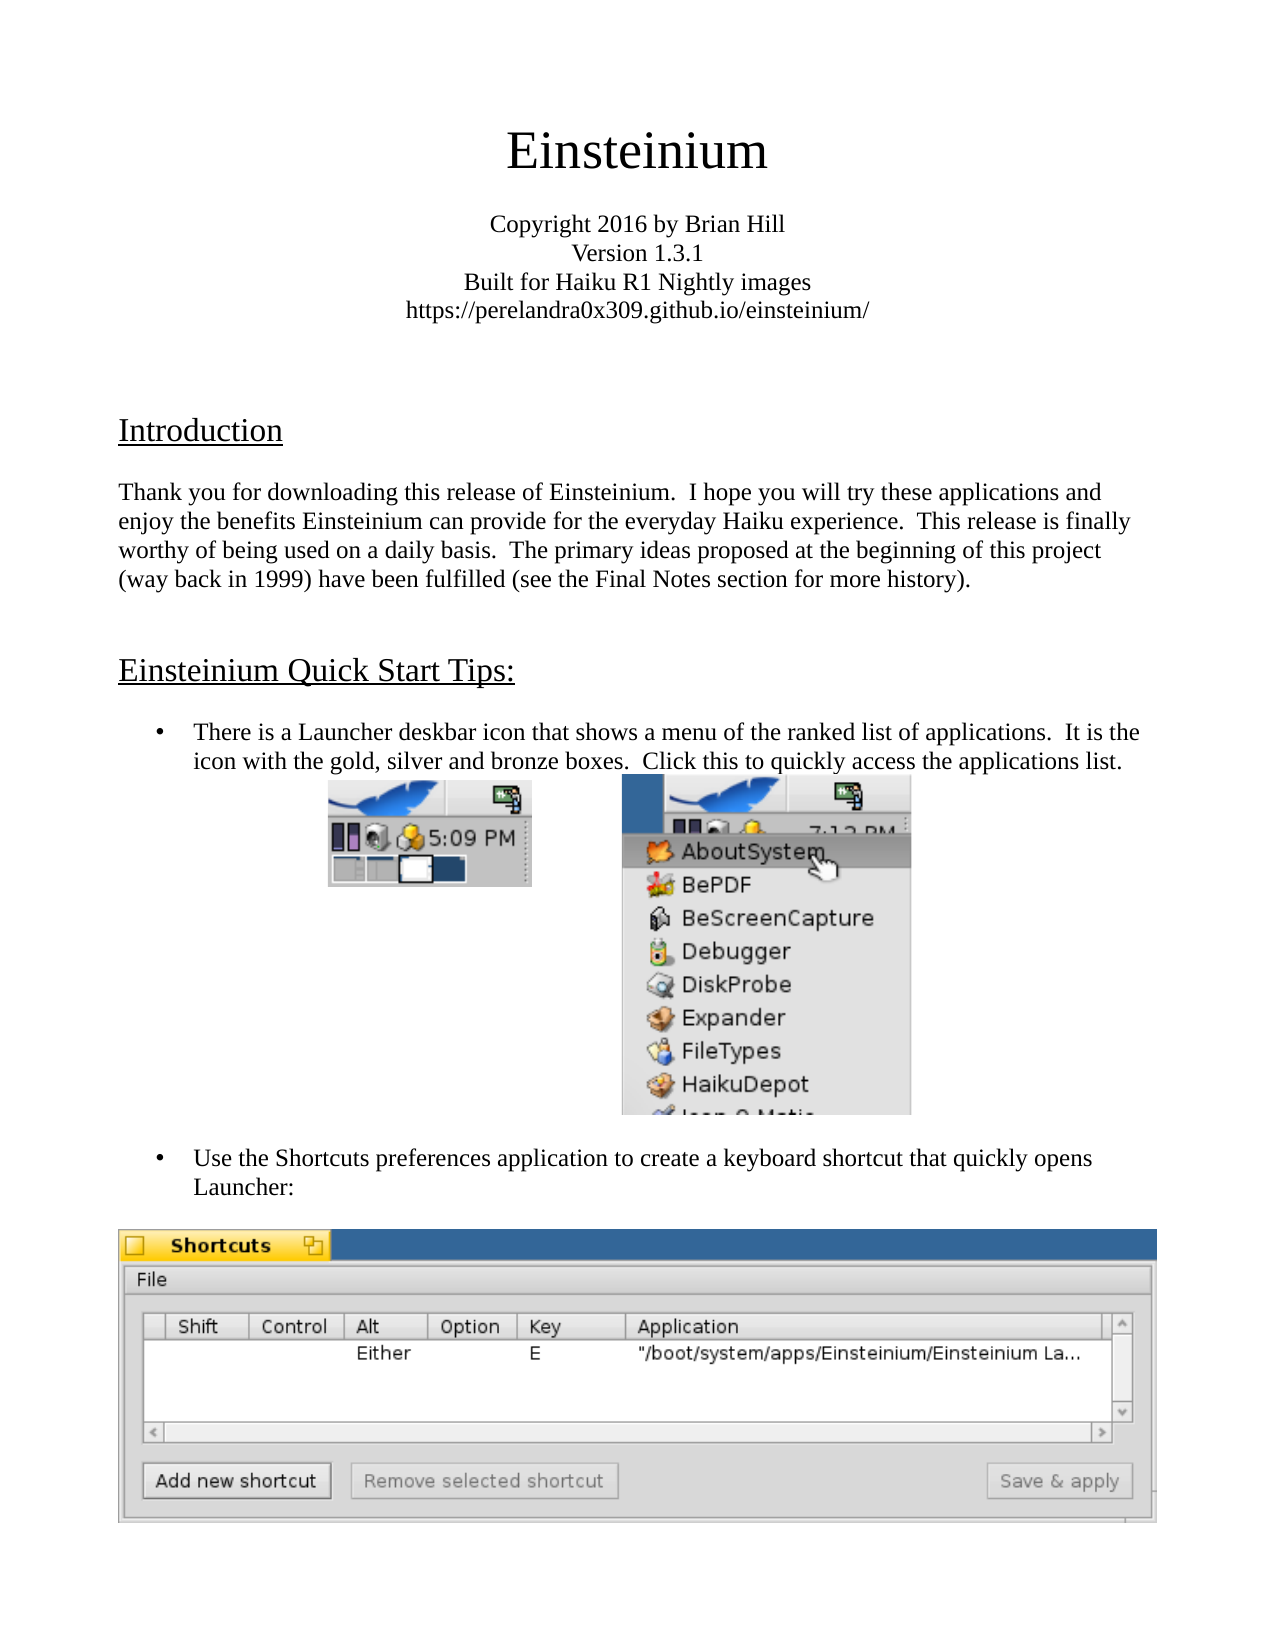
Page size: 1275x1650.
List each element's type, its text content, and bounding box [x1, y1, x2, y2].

text Version 1.3.1 [118, 238, 1157, 267]
text Built for Haiku R1 Nightly images [118, 267, 1157, 295]
text https://perelandra0x309.github.io/einsteinium/ [118, 295, 1157, 324]
text Copyright 2016 by Brian Hill [118, 209, 1157, 238]
text Einsteinium [118, 118, 1157, 180]
text Thank you for downloading this release of Einsteinium. I hope you will try these applications and enjoy the benefits Einsteinium can provide for the everyday Haiku experience. This release is finally worthy of being used on a daily basis. The primary ideas proposed at the beginning of this project (way back in 1999) have been fulfilled (see the Final Notes section for more history). [118, 477, 1157, 592]
picture [621, 774, 912, 1115]
picture [327, 780, 532, 887]
picture [118, 1229, 1157, 1523]
list Use the Shortcuts preferences application to create a keyboard shortcut that quickly opens Launcher: [156, 1143, 1157, 1201]
text Einsteinium Quick Start Tips: [118, 650, 1157, 688]
list There is a Launcher deskbar icon that shows a menu of the ranked list of applications. It is the icon with the gold, silver and bronze boxes. Click this to quickly access the applications list. [156, 717, 1157, 774]
text Introduction [118, 410, 1157, 449]
